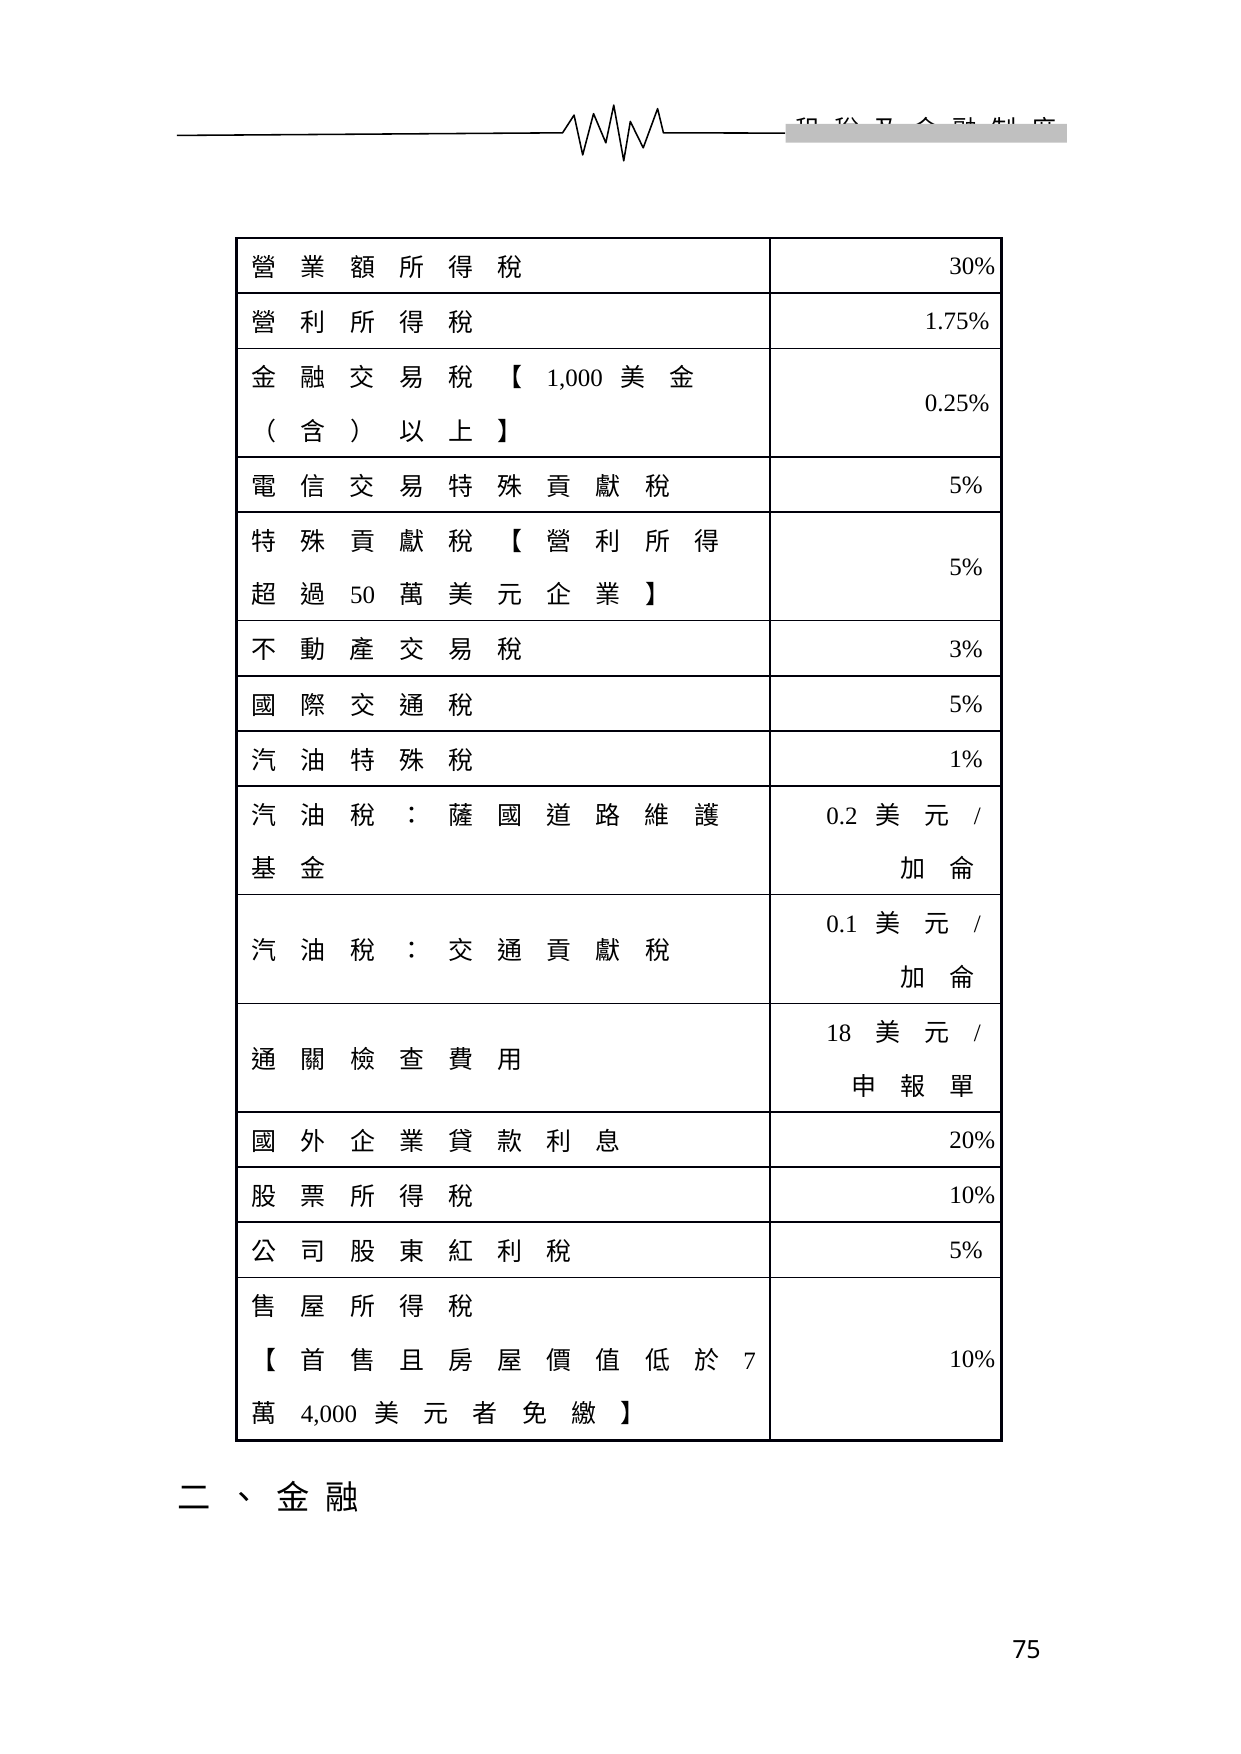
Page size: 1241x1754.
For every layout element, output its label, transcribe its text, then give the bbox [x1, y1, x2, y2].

table_cell 30% [771, 239, 1000, 292]
table_cell 金融交易稅【1,000美金（含）以上】 [238, 349, 769, 456]
table_cell 20% [771, 1113, 1000, 1166]
table_cell 5% [771, 1223, 1000, 1276]
table_cell 10% [771, 1278, 1000, 1438]
table_cell 國際交通稅 [238, 677, 769, 730]
table_cell 電信交易特殊貢獻稅 [238, 458, 769, 511]
table_cell 營利所得稅 [238, 294, 769, 347]
table_cell 5% [771, 458, 1000, 511]
text 二、金融 [178, 1468, 1063, 1522]
table_cell 售屋所得稅 【首售且房屋價值低於7萬4,000美元者免繳】 [238, 1278, 769, 1438]
table_cell 1.75% [771, 294, 1000, 347]
table_cell 不動產交易稅 [238, 621, 769, 675]
table_cell 0.25% [771, 349, 1000, 456]
table_cell 汽油特殊稅 [238, 732, 769, 785]
table_cell 汽油稅：交通貢獻稅 [238, 895, 769, 1002]
table_cell 股票所得稅 [238, 1168, 769, 1221]
table_cell 營業額所得稅 [238, 239, 769, 292]
table_cell 公司股東紅利稅 [238, 1223, 769, 1276]
table_cell 3% [771, 621, 1000, 675]
table_cell 0.2美元/加侖 [771, 787, 1000, 894]
table_cell 國外企業貸款利息 [238, 1113, 769, 1166]
table_cell 0.1美元/加侖 [771, 895, 1000, 1002]
table_cell 5% [771, 513, 1000, 620]
table_cell 5% [771, 677, 1000, 730]
table_cell 1% [771, 732, 1000, 785]
table_cell 汽油稅：薩國道路維護基金 [238, 787, 769, 894]
table_cell 10% [771, 1168, 1000, 1221]
table_cell 特殊貢獻稅【營利所得超過50萬美元企業】 [238, 513, 769, 620]
table_cell 通關檢查費用 [238, 1004, 769, 1111]
table_cell 18美元/申報單 [771, 1004, 1000, 1111]
